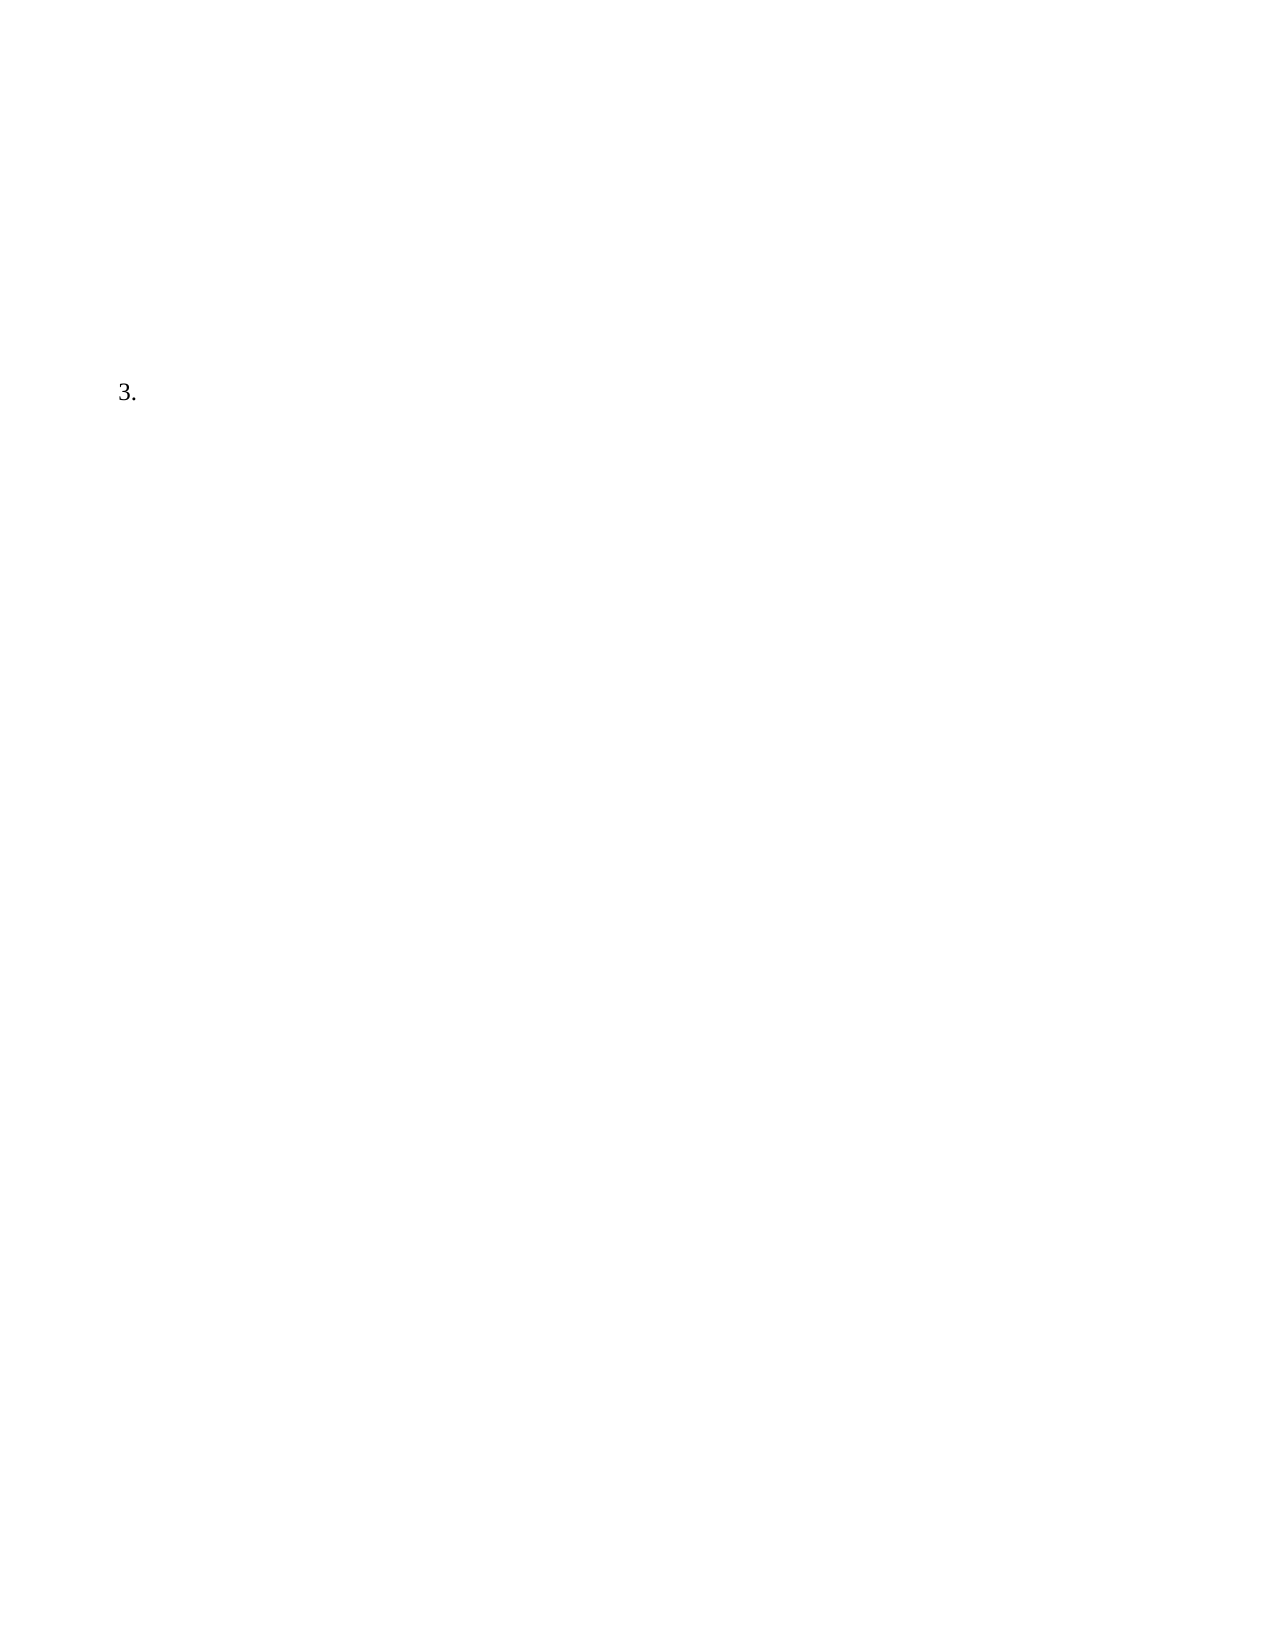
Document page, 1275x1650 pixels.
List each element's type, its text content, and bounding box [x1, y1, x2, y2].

text 3. [118, 377, 1157, 406]
